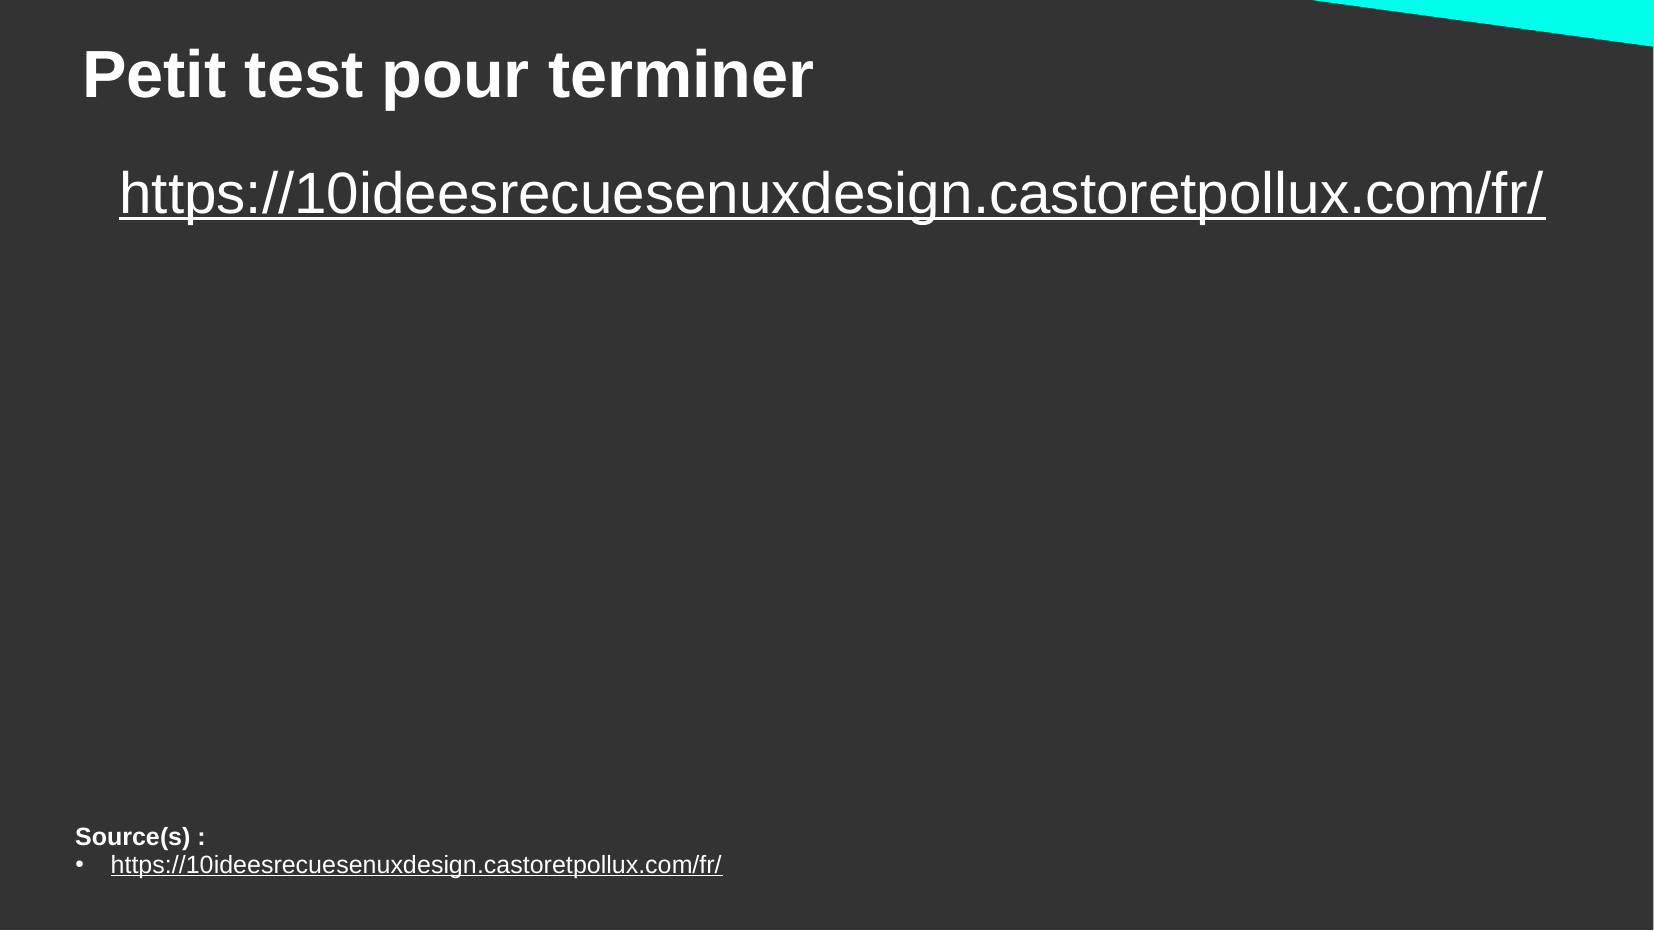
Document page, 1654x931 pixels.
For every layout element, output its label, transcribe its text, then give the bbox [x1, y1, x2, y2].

text_box Source(s) : https://10ideesrecuesenuxdesign.castoretpollux.com/fr/ [60, 815, 1546, 898]
text_box https://10ideesrecuesenuxdesign.castoretpollux.com/fr/ [23, 153, 1642, 237]
title Petit test pour terminer [82, 37, 1571, 114]
text_box [1311, 0, 1654, 47]
